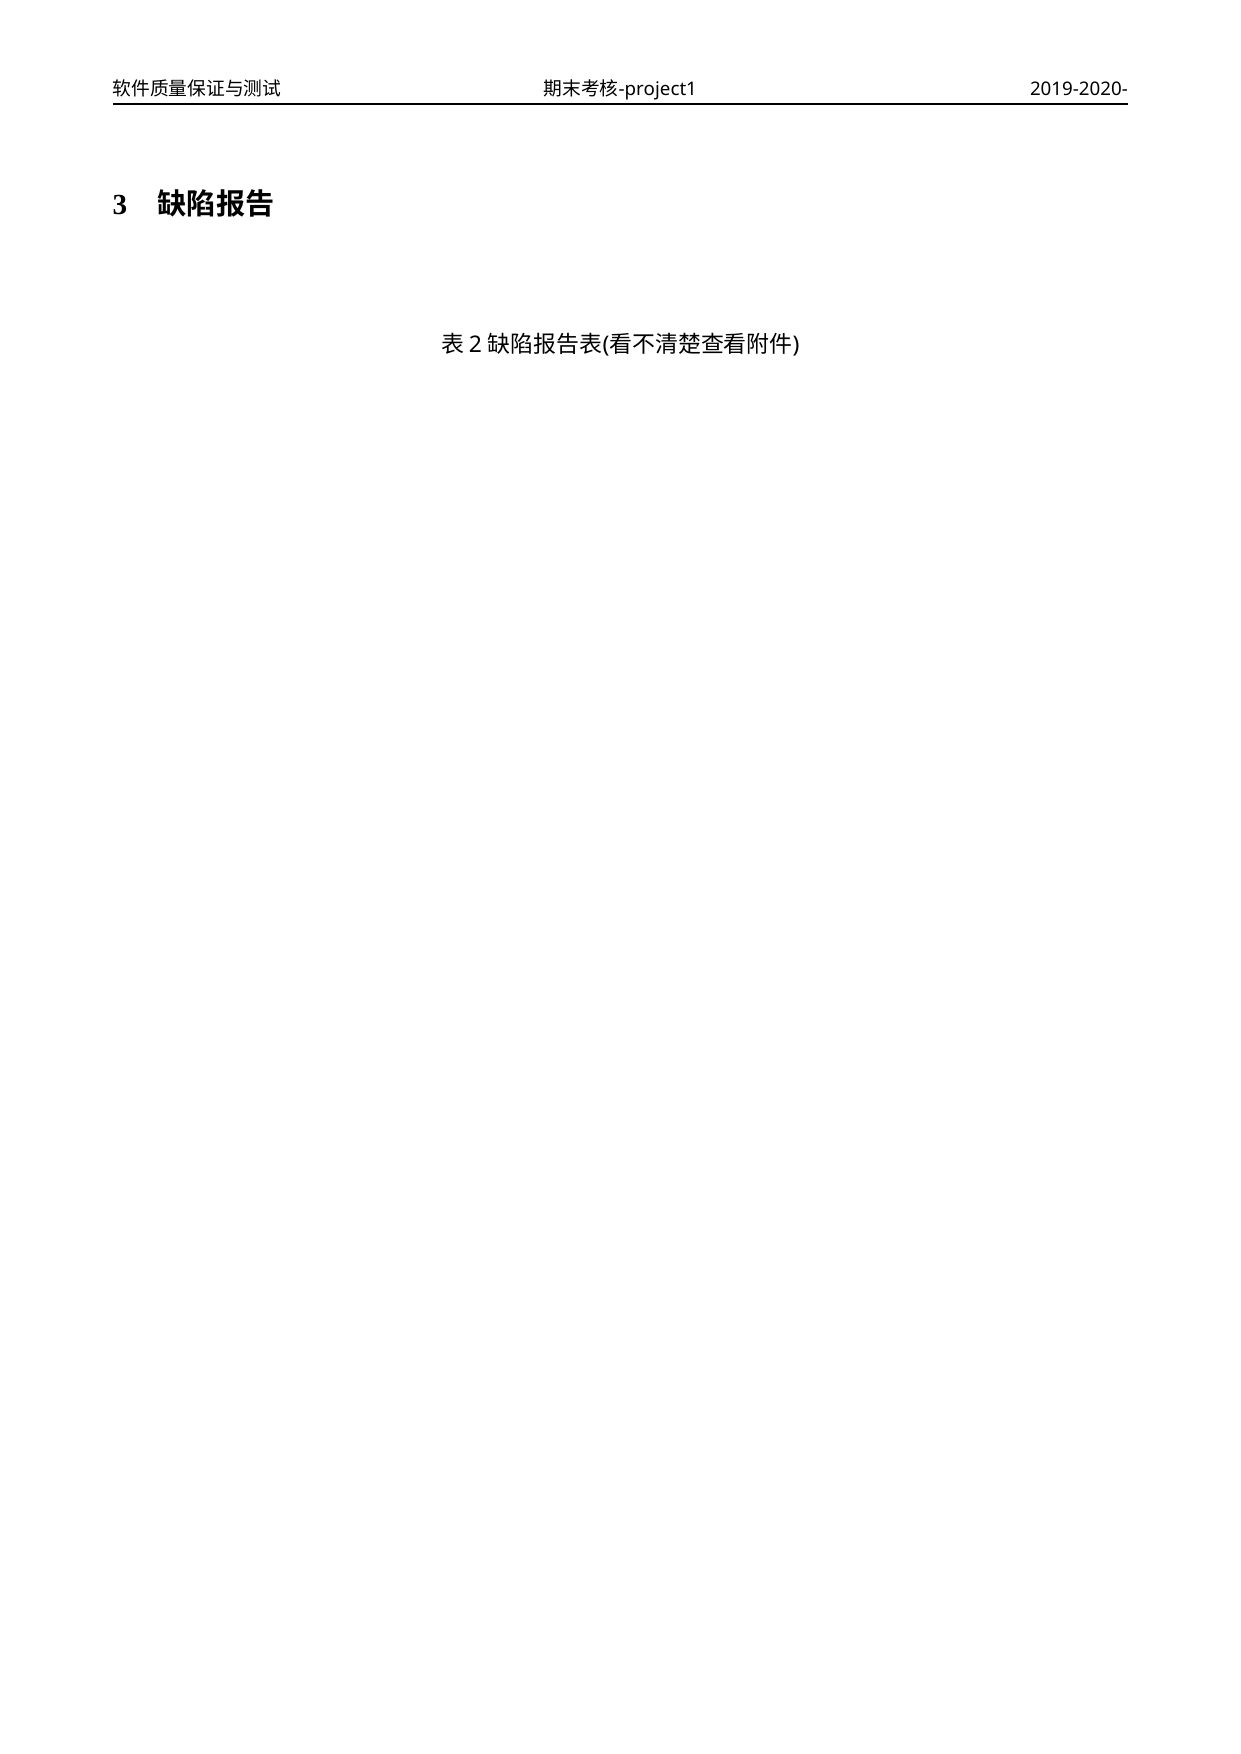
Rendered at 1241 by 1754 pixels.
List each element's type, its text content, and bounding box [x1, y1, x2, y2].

text 表2 缺陷报告表(看不清楚查看附件) [112, 326, 1128, 359]
subtitle 缺陷报告 [112, 164, 1128, 239]
